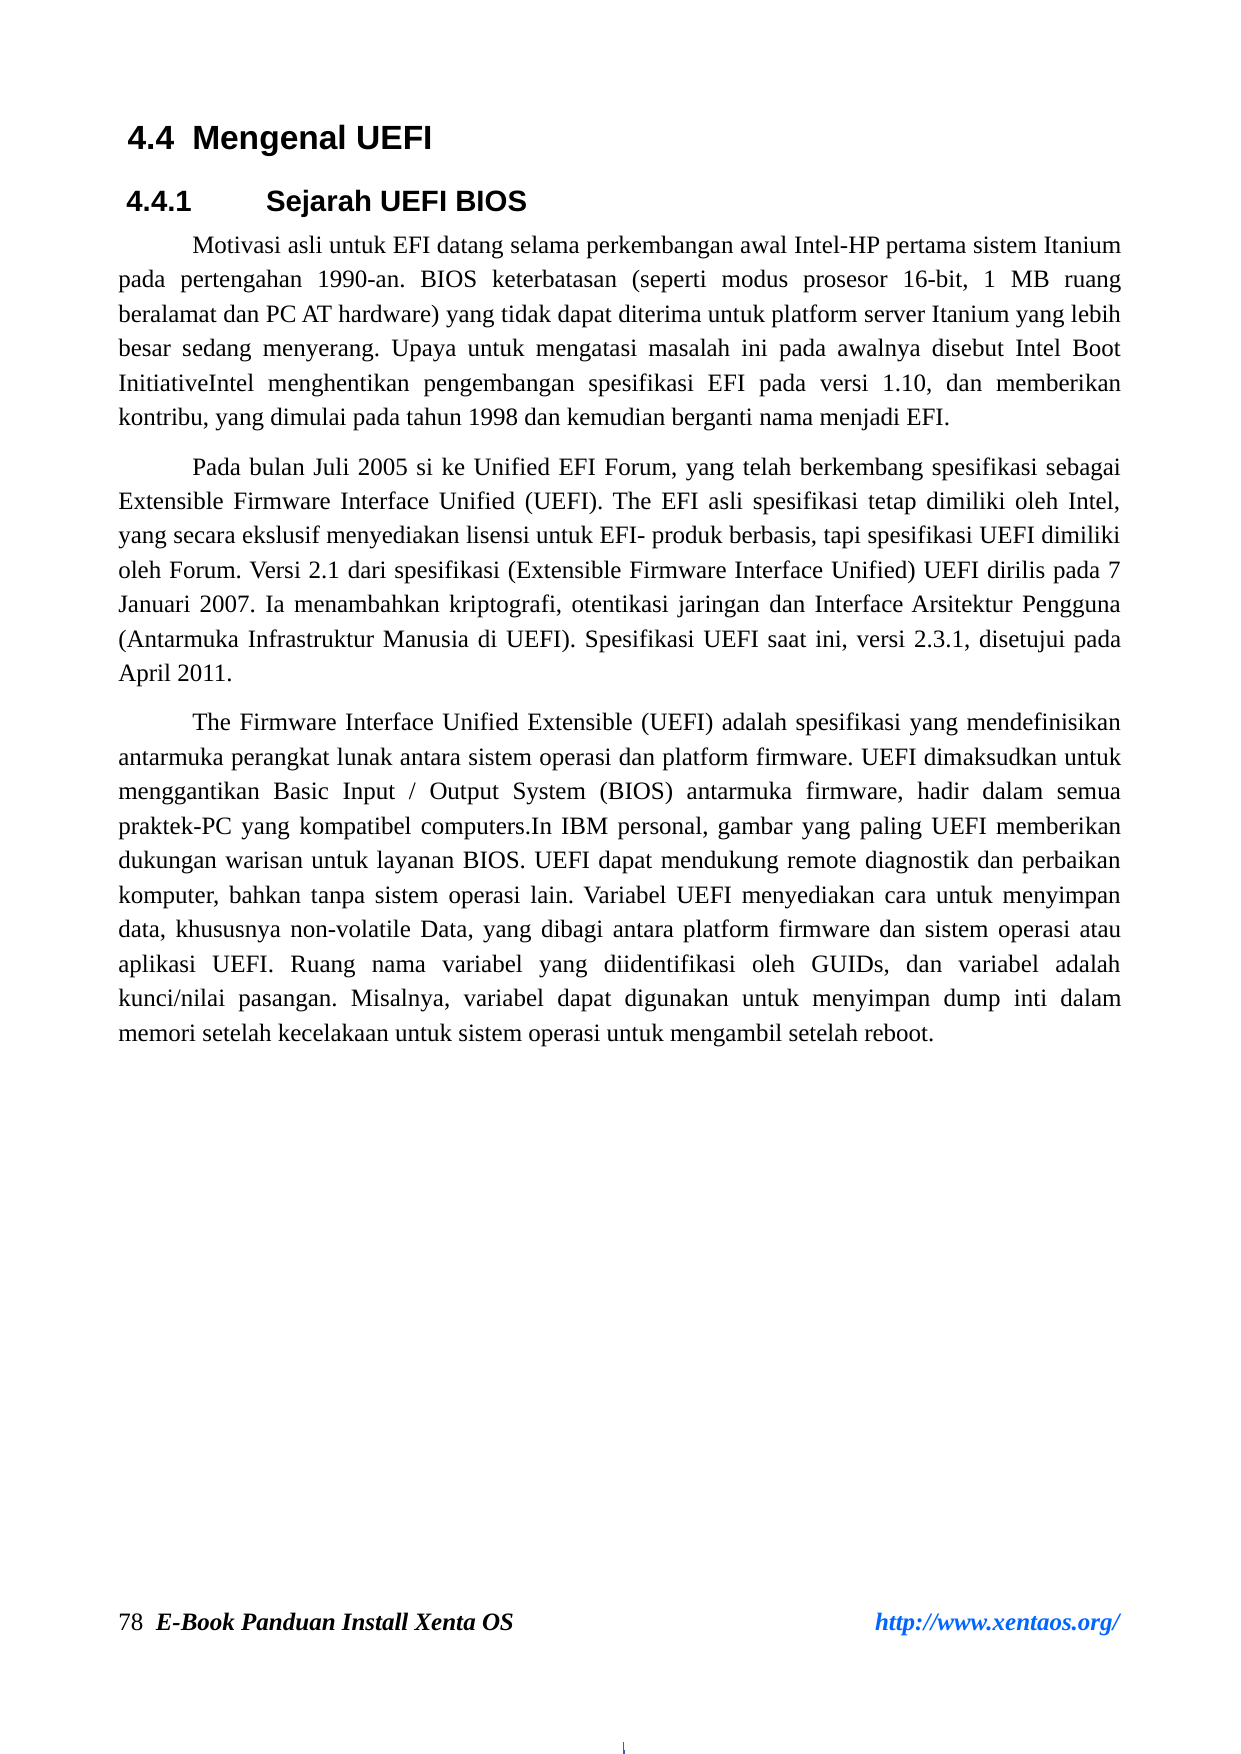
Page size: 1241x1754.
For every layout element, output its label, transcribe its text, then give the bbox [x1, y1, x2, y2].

text The Firmware Interface Unified Extensible (UEFI) adalah spesifikasi yang mendefinisikan antarmuka perangkat lunak antara sistem operasi dan platform firmware. UEFI dimaksudkan untuk menggantikan Basic Input / Output System (BIOS) antarmuka firmware, hadir dalam semua praktek-PC yang kompatibel computers.In IBM personal, gambar yang paling UEFI memberikan dukungan warisan untuk layanan BIOS. UEFI dapat mendukung remote diagnostik dan perbaikan komputer, bahkan tanpa sistem operasi lain. Variabel UEFI menyediakan cara untuk menyimpan data, khususnya non-volatile Data, yang dibagi antara platform firmware dan sistem operasi atau aplikasi UEFI. Ruang nama variabel yang diidentifikasi oleh GUIDs, dan variabel adalah kunci/nilai pasangan. Misalnya, variabel dapat digunakan untuk menyimpan dump inti dalam memori setelah kecelakaan untuk sistem operasi untuk mengambil setelah reboot. [118, 707, 1122, 1047]
subtitle Sejarah UEFI BIOS [118, 184, 1122, 218]
subtitle Mengenal UEFI [118, 118, 1122, 157]
text Pada bulan Juli 2005 si ke Unified EFI Forum, yang telah berkembang spesifikasi sebagai Extensible Firmware Interface Unified (UEFI). The EFI asli spesifikasi tetap dimiliki oleh Intel, yang secara ekslusif menyediakan lisensi untuk EFI- produk berbasis, tapi spesifikasi UEFI dimiliki oleh Forum. Versi 2.1 dari spesifikasi (Extensible Firmware Interface Unified) UEFI dirilis pada 7 Januari 2007. Ia menambahkan kriptografi, otentikasi jaringan dan Interface Arsitektur Pengguna (Antarmuka Infrastruktur Manusia di UEFI). Spesifikasi UEFI saat ini, versi 2.3.1, disetujui pada April 2011. [118, 452, 1122, 687]
text Motivasi asli untuk EFI datang selama perkembangan awal Intel-HP pertama sistem Itanium pada pertengahan 1990-an. BIOS keterbatasan (seperti modus prosesor 16-bit, 1 MB ruang beralamat dan PC AT hardware) yang tidak dapat diterima untuk platform server Itanium yang lebih besar sedang menyerang. Upaya untuk mengatasi masalah ini pada awalnya disebut Intel Boot InitiativeIntel menghentikan pengembangan spesifikasi EFI pada versi 1.10, dan memberikan kontribu, yang dimulai pada tahun 1998 dan kemudian berganti nama menjadi EFI. [118, 230, 1122, 431]
